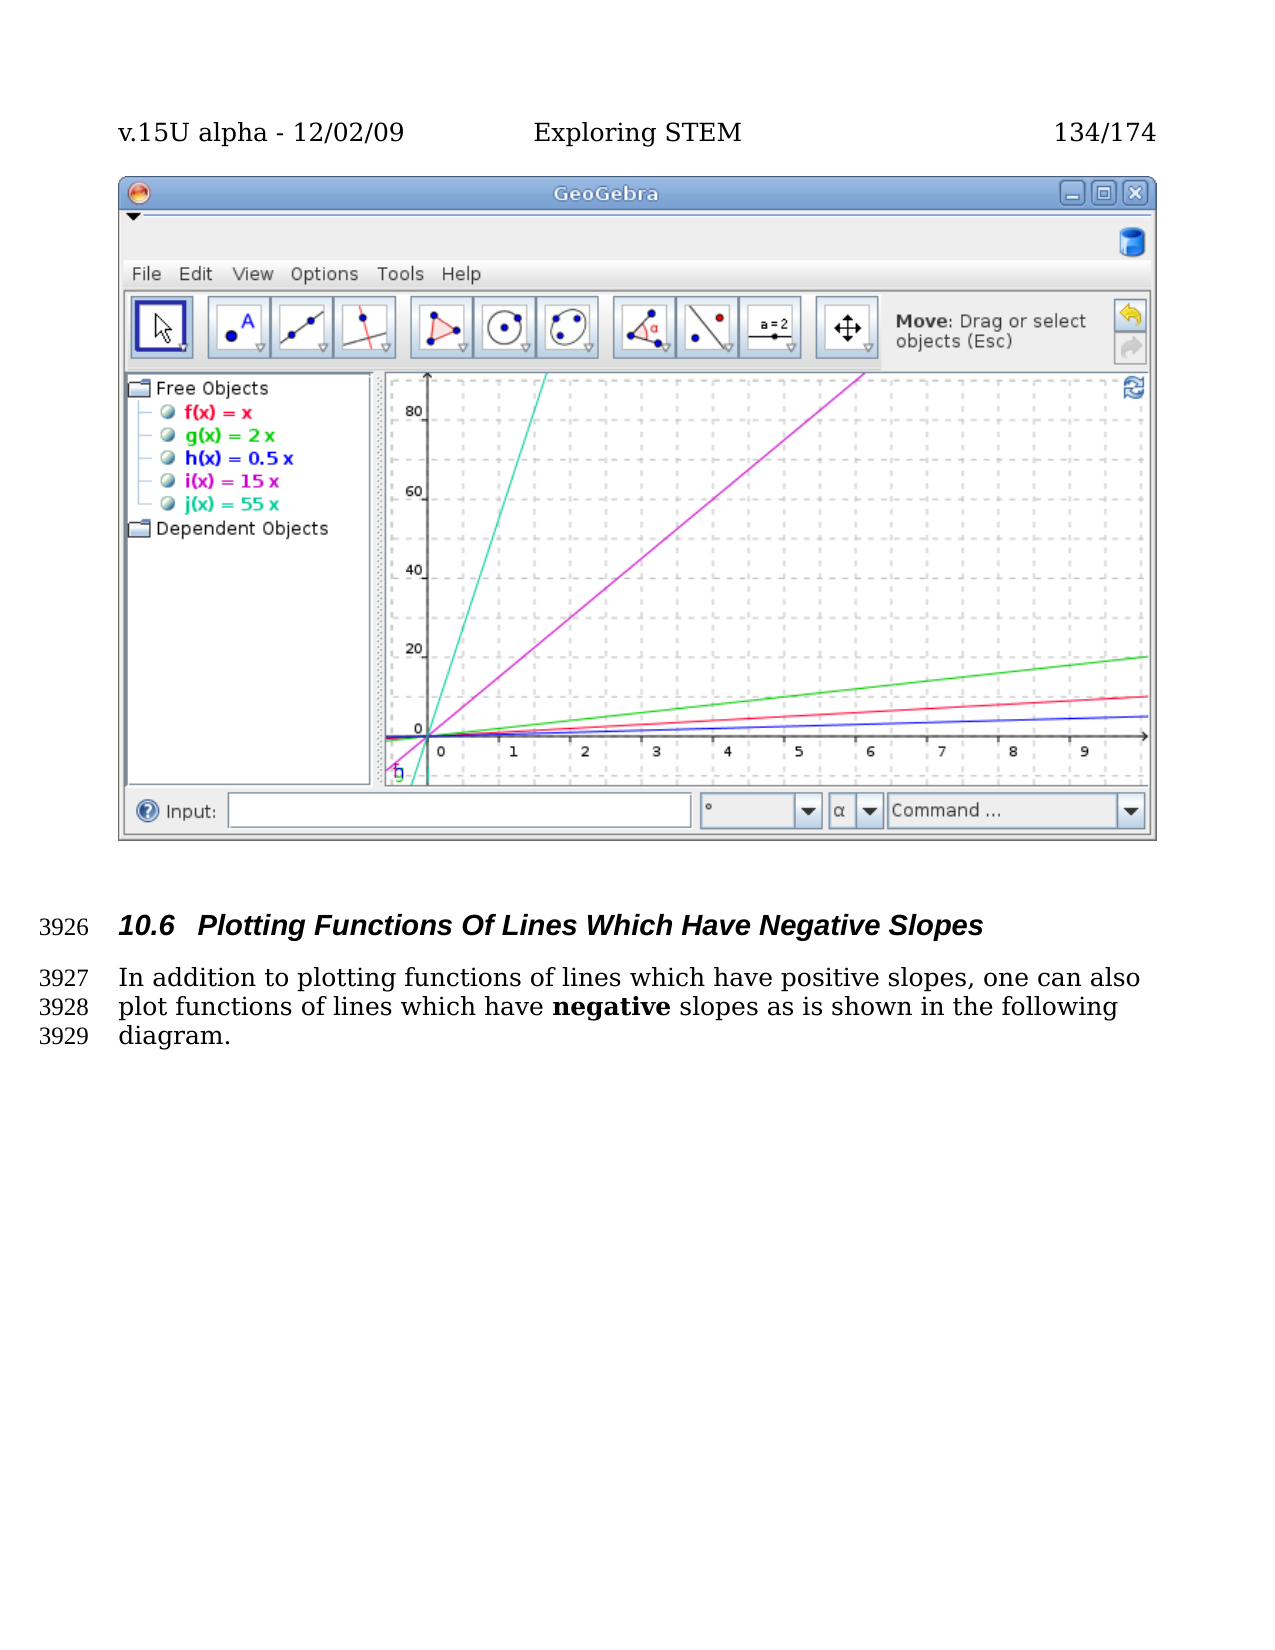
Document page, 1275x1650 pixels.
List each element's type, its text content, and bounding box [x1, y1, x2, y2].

text In addition to plotting functions of lines which have positive slopes, one can also plot functions of lines which have negative slopes as is shown in the following diagram. [118, 963, 1157, 1051]
subtitle Plotting Functions Of Lines Which Have Negative Slopes [118, 908, 1157, 942]
picture [118, 176, 1157, 841]
